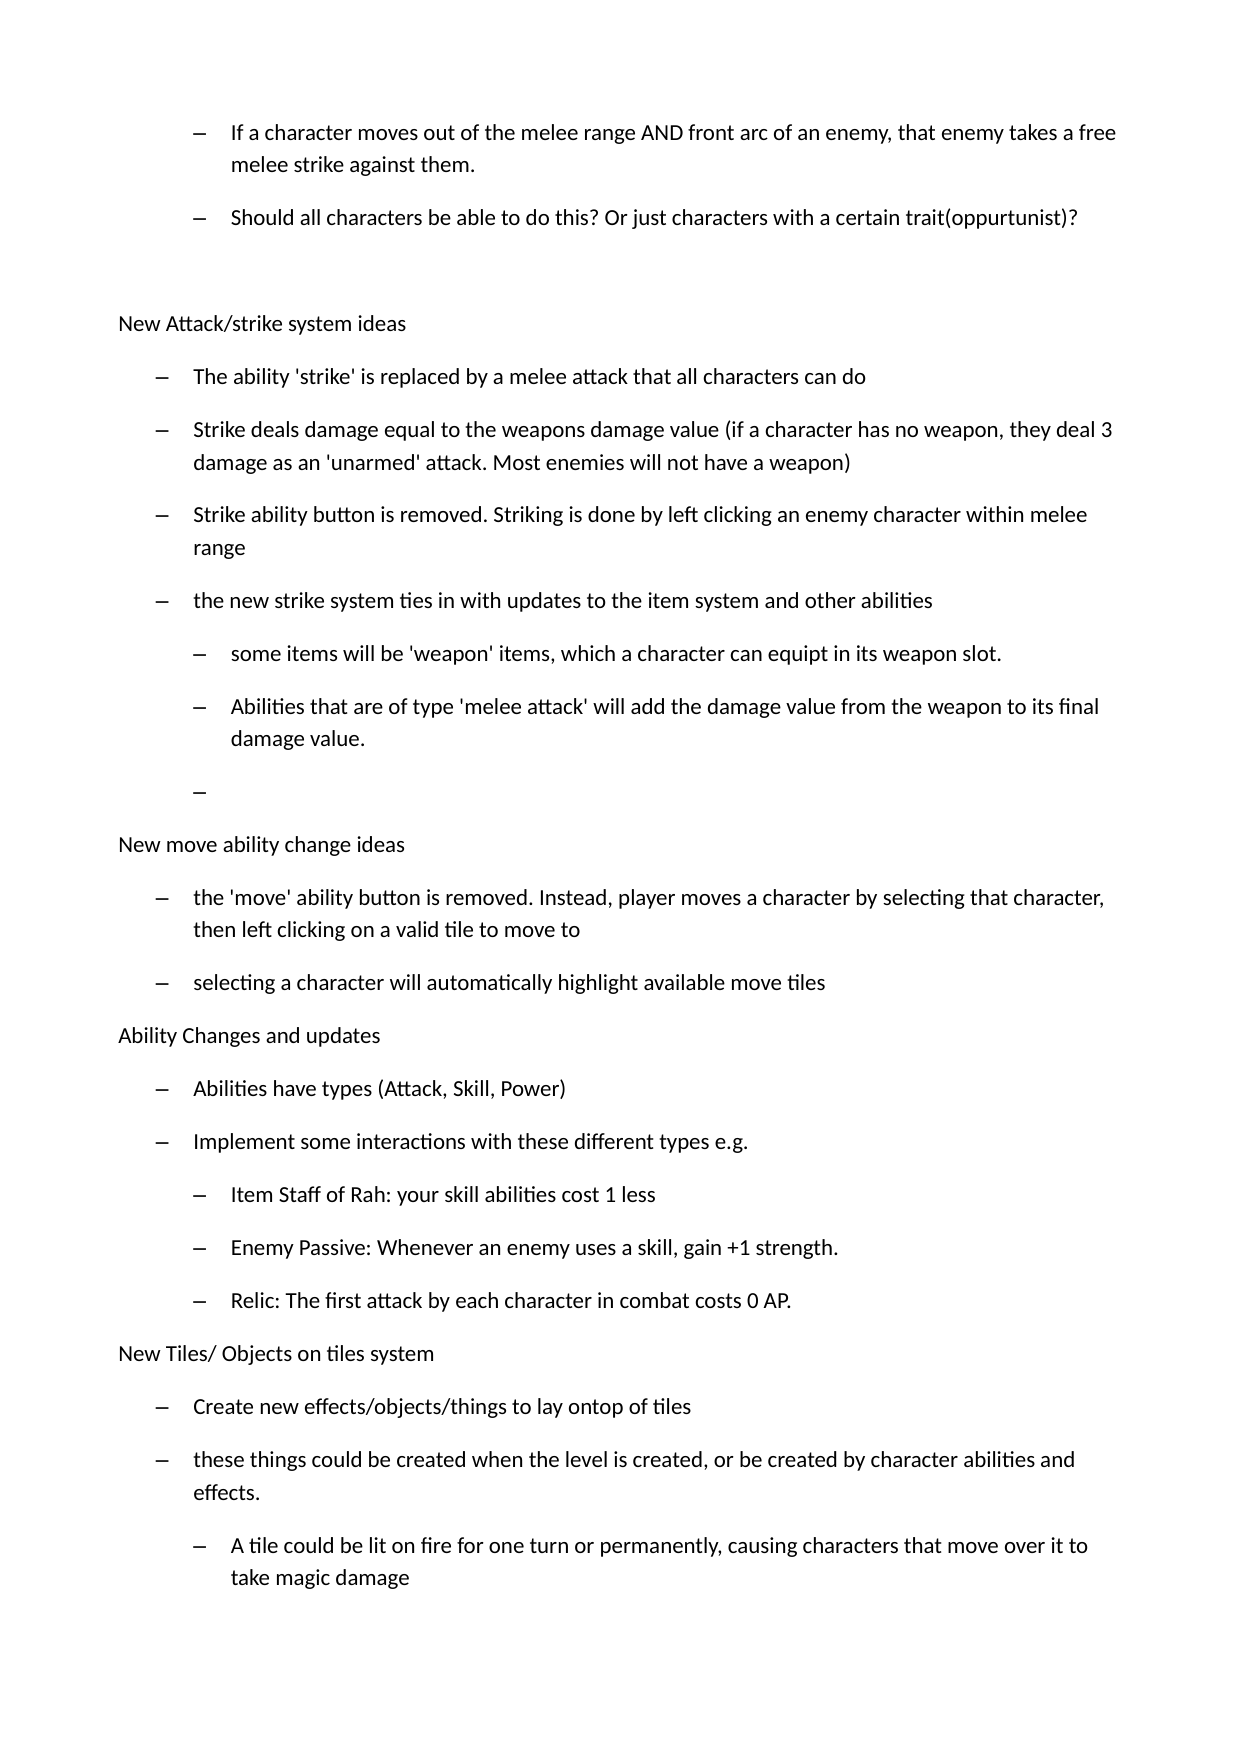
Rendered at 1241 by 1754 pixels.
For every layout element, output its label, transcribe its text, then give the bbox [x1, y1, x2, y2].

list the new strike system ties in with updates to the item system and other abilities [156, 586, 1122, 614]
list Strike ability button is removed. Striking is done by left clicking an enemy character within melee range [156, 501, 1122, 561]
list some items will be 'weapon' items, which a character can equipt in its weapon slot. [193, 639, 1122, 667]
list Strike deals damage equal to the weapons damage value (if a character has no weapon, they deal 3 damage as an 'unarmed' attack. Most enemies will not have a weapon) [156, 415, 1122, 476]
text New Tiles/ Objects on tiles system [118, 1339, 1122, 1367]
text New Attack/strike system ideas [118, 309, 1122, 337]
list these things could be created when the level is created, or be created by character abilities and effects. [156, 1446, 1122, 1506]
list Create new effects/objects/things to lay ontop of tiles [156, 1392, 1122, 1421]
list Item Staff of Rah: your skill abilities cost 1 less [193, 1180, 1122, 1208]
list Abilities that are of type 'melee attack' will add the damage value from the weapon to its final damage value. [193, 692, 1122, 752]
list Implement some interactions with these different types e.g. [156, 1127, 1122, 1155]
list Enemy Passive: Whenever an enemy uses a skill, gain +1 strength. [193, 1233, 1122, 1261]
list The ability 'strike' is replaced by a melee attack that all characters can do [156, 362, 1122, 390]
list A tile could be lit on fire for one turn or permanently, causing characters that move over it to take magic damage [193, 1531, 1122, 1591]
list Abilities have types (Attack, Skill, Power) [156, 1074, 1122, 1102]
list the 'move' ability button is removed. Instead, player moves a character by selecting that character, then left clicking on a valid tile to move to [156, 883, 1122, 943]
list Should all characters be able to do this? Or just characters with a certain trait(oppurtunist)? [193, 203, 1122, 231]
list Relic: The first attack by each character in combat costs 0 AP. [193, 1286, 1122, 1314]
list selecting a character will automatically highlight available move tiles [156, 968, 1122, 996]
list If a character moves out of the melee range AND front arc of an enemy, that enemy takes a free melee strike against them. [193, 118, 1122, 178]
text New move ability change ideas [118, 830, 1122, 858]
text Ability Changes and updates [118, 1021, 1122, 1049]
